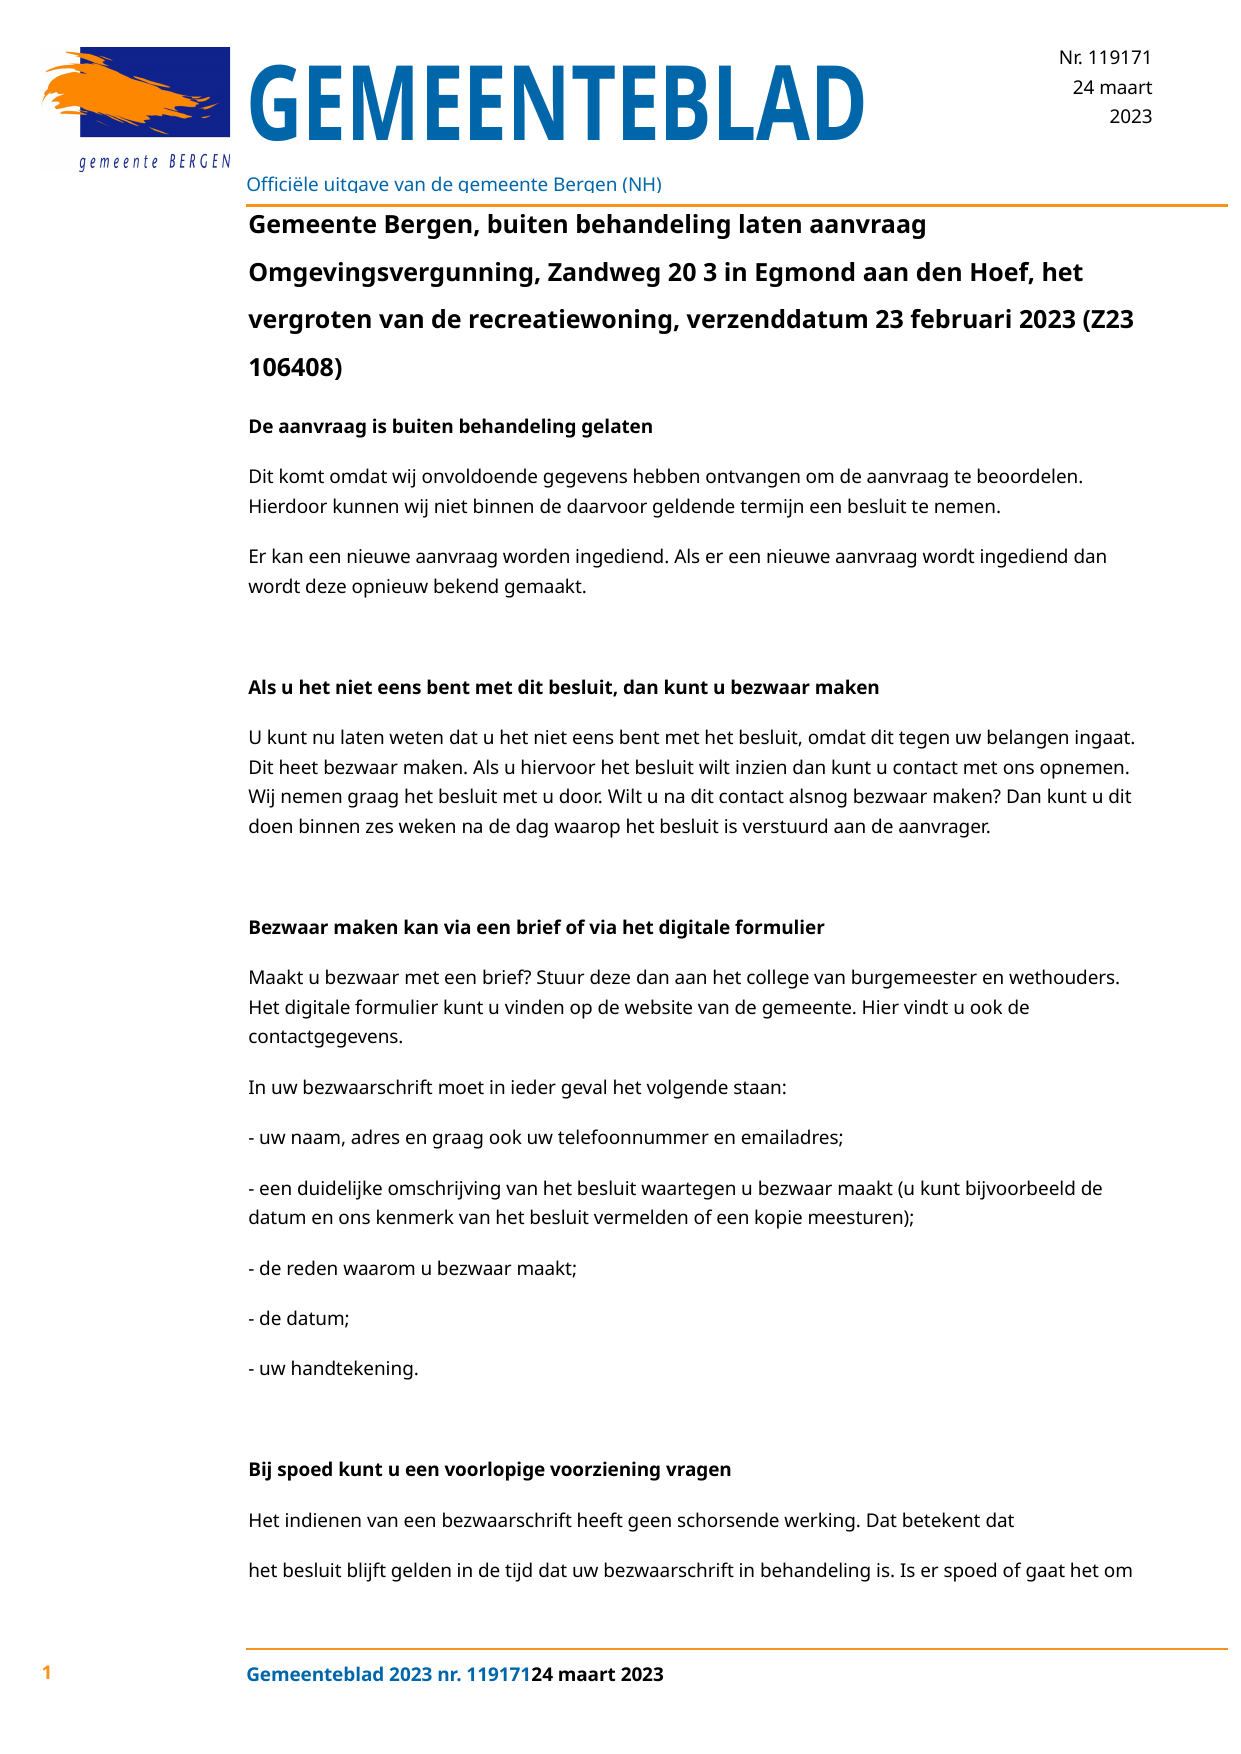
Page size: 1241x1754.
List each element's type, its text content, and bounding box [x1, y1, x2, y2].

text Als u het niet eens bent met dit besluit, dan kunt u bezwaar maken [248, 674, 1152, 700]
text - uw handtekening. [248, 1356, 1152, 1381]
text - de reden waarom u bezwaar maakt; [248, 1255, 1152, 1281]
text - een duidelijke omschrijving van het besluit waartegen u bezwaar maakt (u kunt bijvoorbeeld de datum en ons kenmerk van het besluit vermelden of een kopie meesturen); [248, 1175, 1152, 1230]
text - de datum; [248, 1305, 1152, 1331]
text In uw bezwaarschrift moet in ieder geval het volgende staan: [248, 1074, 1152, 1100]
picture [41, 47, 231, 172]
text Het indienen van een bezwaarschrift heeft geen schorsende werking. Dat betekent dat [248, 1507, 1152, 1533]
text Er kan een nieuwe aanvraag worden ingediend. Als er een nieuwe aanvraag wordt ingediend dan wordt deze opnieuw bekend gemaakt. [248, 543, 1152, 599]
text Bij spoed kunt u een voorlopige voorziening vragen [248, 1456, 1152, 1482]
text Bezwaar maken kan via een brief of via het digitale formulier [248, 914, 1152, 940]
text - uw naam, adres en graag ook uw telefoonnummer en emailadres; [248, 1124, 1152, 1150]
text De aanvraag is buiten behandeling gelaten [248, 413, 1152, 439]
text U kunt nu laten weten dat u het niet eens bent met het besluit, omdat dit tegen uw belangen ingaat. Dit heet bezwaar maken. Als u hiervoor het besluit wilt inzien dan kunt u contact met ons opnemen. Wij nemen graag het besluit met u door. Wilt u na dit contact alsnog bezwaar maken? Dan kunt u dit doen binnen zes weken na de dag waarop het besluit is verstuurd aan de aanvrager. [248, 724, 1152, 839]
text het besluit blijft gelden in de tijd dat uw bezwaarschrift in behandeling is. Is er spoed of gaat het om [248, 1557, 1152, 1583]
text Maakt u bezwaar met een brief? Stuur deze dan aan het college van burgemeester en wethouders. Het digitale formulier kunt u vinden op de website van de gemeente. Hier vindt u ook de contactgegevens. [248, 964, 1152, 1049]
text Gemeente Bergen, buiten behandeling laten aanvraag Omgevingsvergunning, Zandweg 20 3 in Egmond aan den Hoef, het vergroten van de recreatiewoning, verzenddatum 23 februari 2023 (Z23 106408) [248, 207, 1152, 384]
text Dit komt omdat wij onvoldoende gegevens hebben ontvangen om de aanvraag te beoordelen. Hierdoor kunnen wij niet binnen de daarvoor geldende termijn een besluit te nemen. [248, 463, 1152, 519]
